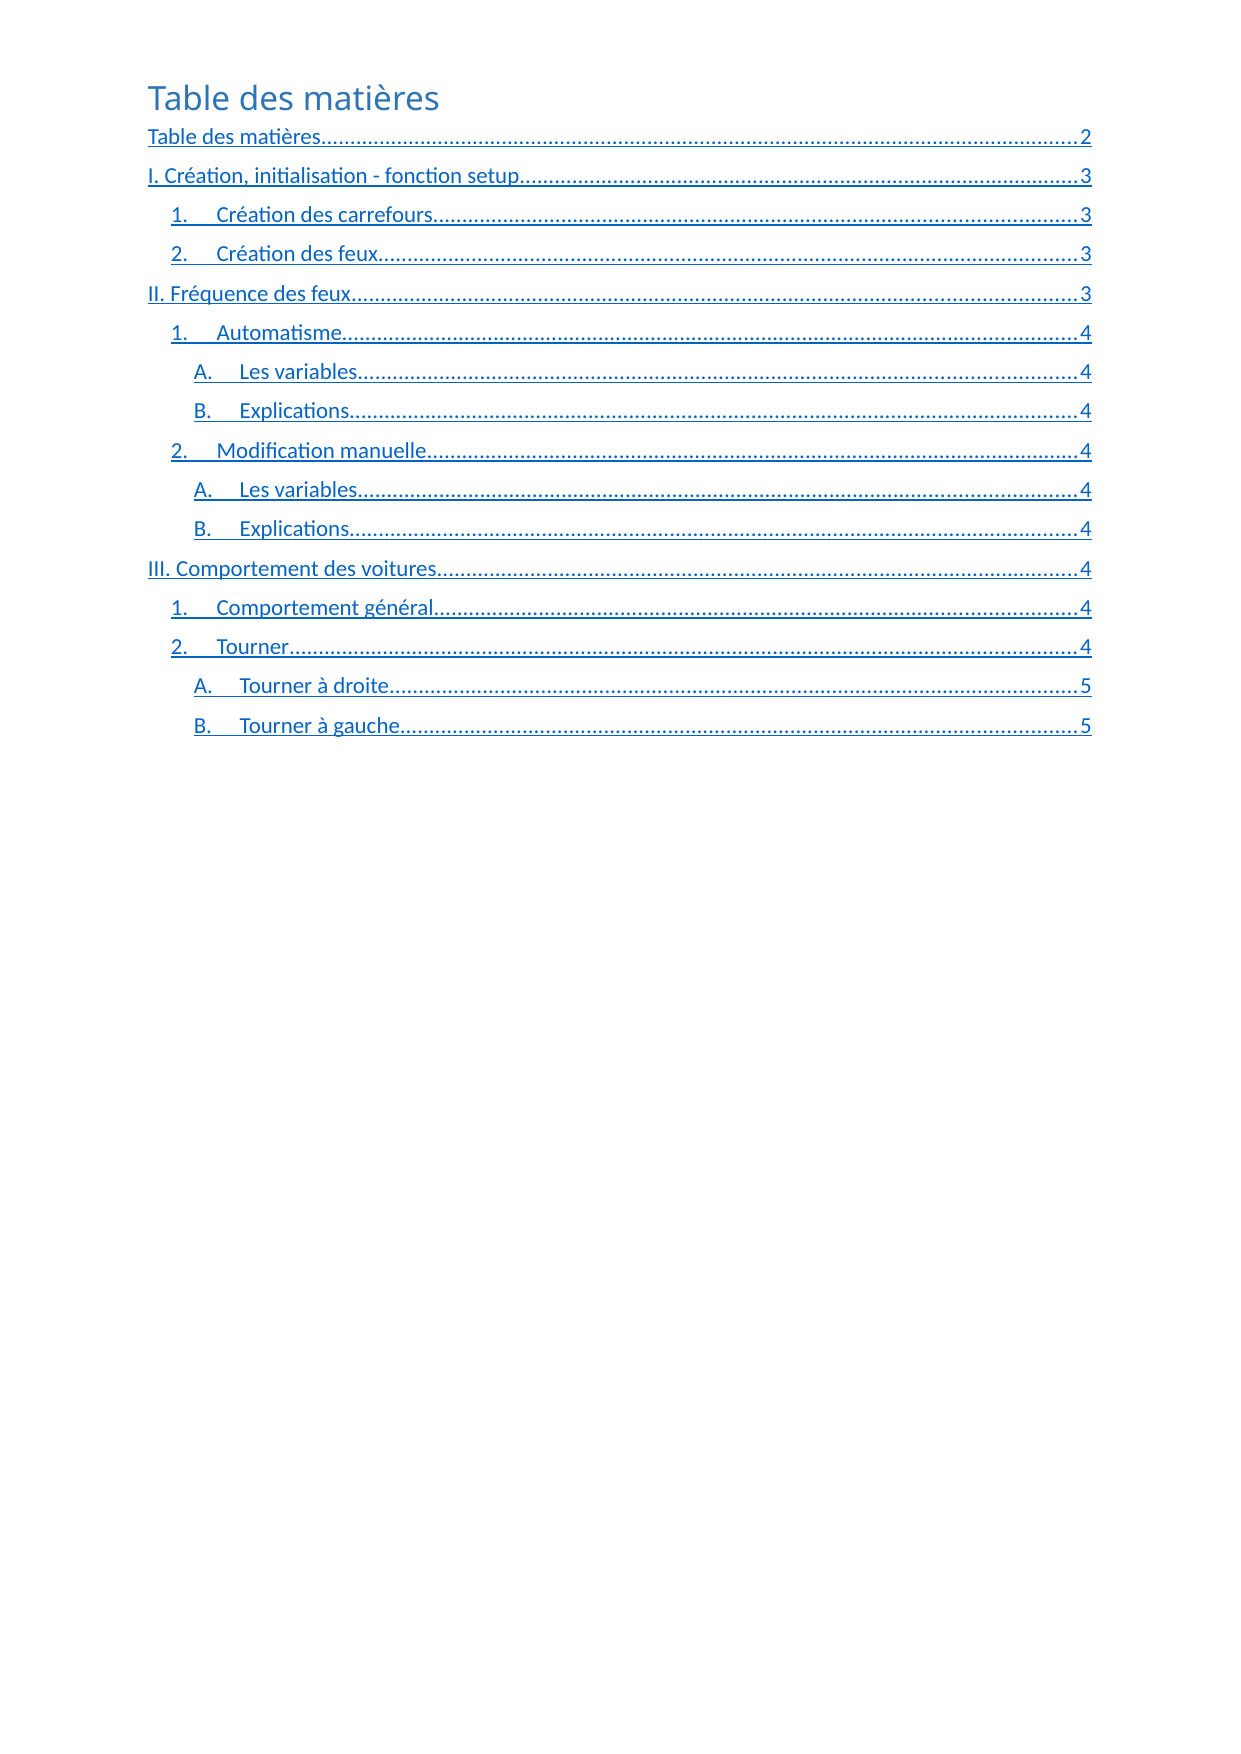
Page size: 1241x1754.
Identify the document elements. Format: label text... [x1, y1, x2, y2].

text 2. Création des feux 3 [171, 239, 1093, 268]
text A. Les variables 4 [193, 475, 1093, 503]
text 2. Modification manuelle 4 [171, 436, 1093, 464]
text II. Fréquence des feux 3 [148, 279, 1093, 307]
text III. Comportement des voitures 4 [148, 554, 1093, 582]
text B. Tourner à gauche 5 [193, 711, 1093, 739]
text B. Explications 4 [193, 397, 1093, 425]
text A. Les variables 4 [193, 357, 1093, 385]
subtitle Table des matières [148, 75, 1093, 120]
text 1. Automatisme 4 [171, 318, 1093, 346]
text 1. Création des carrefours 3 [171, 200, 1093, 228]
text Table des matières 2 [148, 122, 1093, 150]
text 1. Comportement général 4 [171, 593, 1093, 621]
text B. Explications 4 [193, 514, 1093, 542]
text I. Création, initialisation - fonction setup 3 [148, 161, 1093, 189]
text A. Tourner à droite 5 [193, 672, 1093, 699]
text 2. Tourner 4 [171, 632, 1093, 660]
